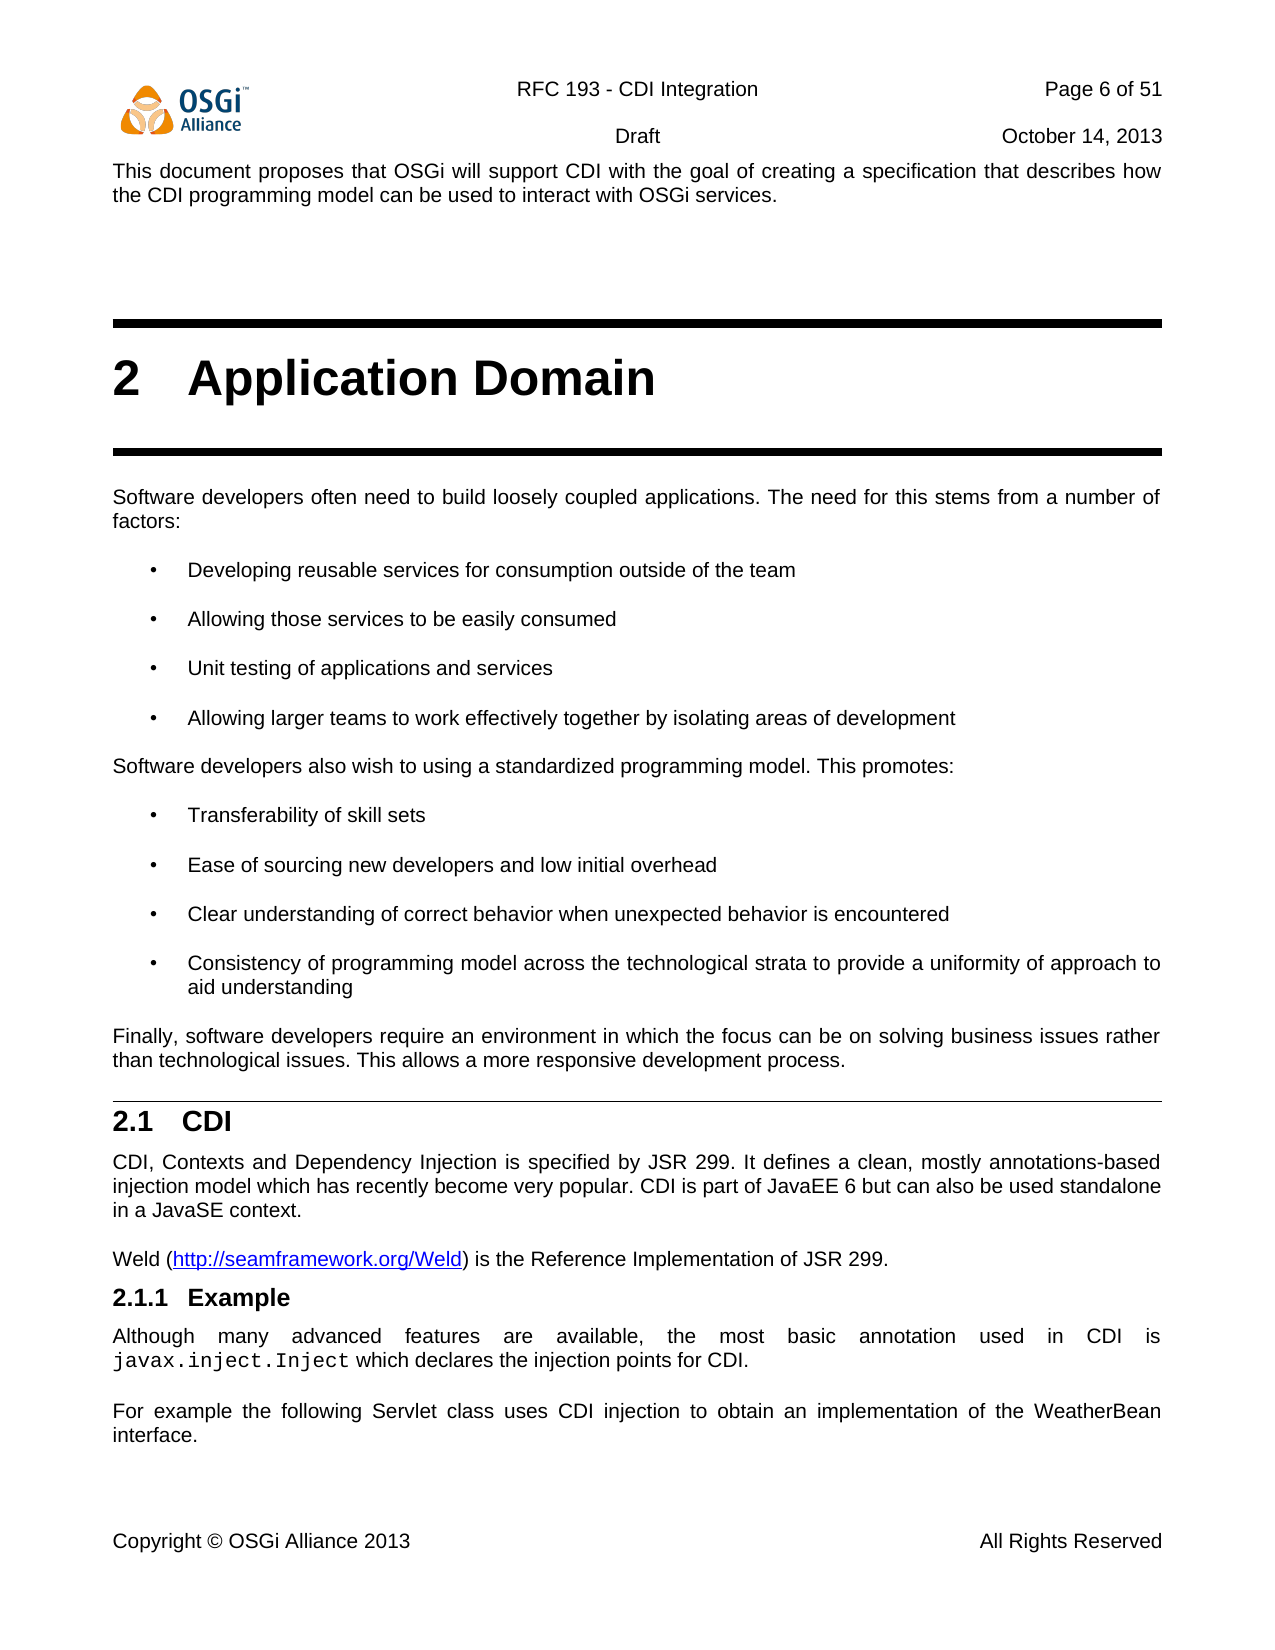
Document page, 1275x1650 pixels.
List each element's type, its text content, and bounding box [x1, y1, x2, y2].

subtitle Application Domain [112, 320, 1162, 456]
list Clear understanding of correct behavior when unexpected behavior is encountered [150, 901, 1162, 926]
text Finally, software developers require an environment in which the focus can be on solving business issues rather than technological issues. This allows a more responsive development process. [112, 1023, 1162, 1071]
text Software developers often need to build loosely coupled applications. The need for this stems from a number of factors: [112, 485, 1162, 533]
list Developing reusable services for consumption outside of the team [150, 558, 1162, 582]
subtitle Example [112, 1283, 1162, 1312]
text Weld (http://seamframework.org/Weld) is the Reference Implementation of JSR 299. [112, 1247, 1162, 1271]
list Ease of sourcing new developers and low initial overhead [150, 852, 1162, 876]
text CDI, Contexts and Dependency Injection is specified by JSR 299. It defines a clean, mostly annotations-based injection model which has recently become very popular. CDI is part of JavaEE 6 but can also be used standalone in a JavaSE context. [112, 1150, 1162, 1222]
text This document proposes that OSGi will support CDI with the goal of creating a specification that describes how the CDI programming model can be used to interact with OSGi services. [112, 159, 1162, 207]
list Transferability of skill sets [150, 803, 1162, 827]
text Software developers also wish to using a standardized programming model. This promotes: [112, 754, 1162, 778]
text Although many advanced features are available, the most basic annotation used in CDI is javax.inject.Inject which declares the injection points for CDI. [112, 1324, 1162, 1374]
text For example the following Servlet class uses CDI injection to obtain an implementation of the WeatherBean interface. [112, 1399, 1162, 1447]
picture [113, 78, 257, 142]
list Consistency of programming model across the technological strata to provide a uniformity of approach to aid understanding [150, 951, 1162, 998]
list Unit testing of applications and services [150, 656, 1162, 680]
subtitle CDI [112, 1102, 1162, 1137]
list Allowing larger teams to work effectively together by isolating areas of development [150, 705, 1162, 729]
list Allowing those services to be easily consumed [150, 607, 1162, 631]
